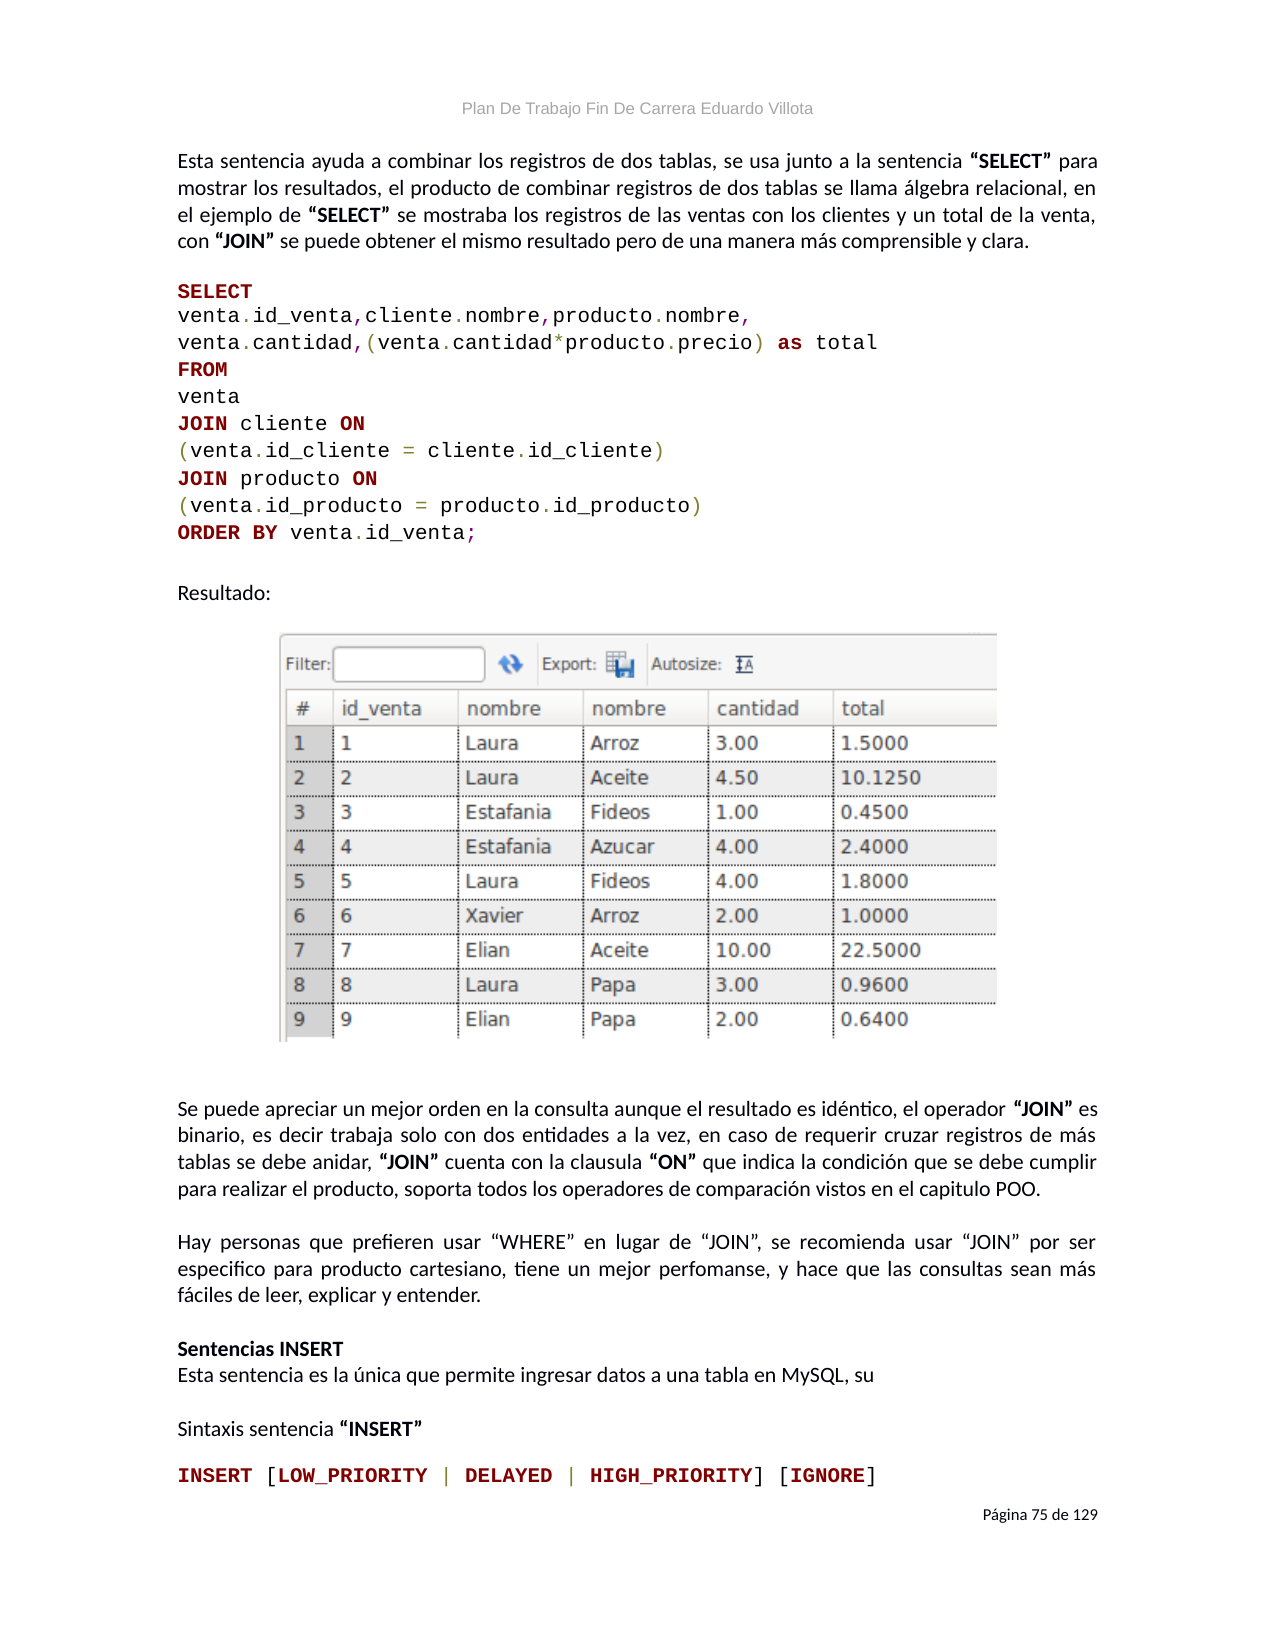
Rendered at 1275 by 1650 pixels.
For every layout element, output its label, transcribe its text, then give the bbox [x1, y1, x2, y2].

text venta.id_venta,cliente.nombre,producto.nombre, [177, 304, 1098, 328]
text Esta sentencia es la única que permite ingresar datos a una tabla en MySQL, su [177, 1361, 1098, 1388]
text FROM [177, 359, 1098, 383]
text venta [177, 386, 1098, 410]
text ORDER BY venta.id_venta; [177, 522, 1098, 546]
text (venta.id_producto = producto.id_producto) [177, 495, 1098, 518]
text SELECT [177, 281, 1098, 304]
text Sintaxis sentencia “INSERT” [177, 1415, 1098, 1441]
text (venta.id_cliente = cliente.id_cliente) [177, 441, 1098, 464]
text Se puede apreciar un mejor orden en la consulta aunque el resultado es idéntico, el operador “JOIN” es binario, es decir trabaja solo con dos entidades a la vez, en caso de requerir cruzar registros de más tablas se debe anidar, “JOIN” cuenta con la clausula “ON” que indica la condición que se debe cumplir para realizar el producto, soporta todos los operadores de comparación vistos en el capitulo POO. [177, 1095, 1098, 1201]
text INSERT [LOW_PRIORITY | DELAYED | HIGH_PRIORITY] [IGNORE] [177, 1465, 1098, 1489]
text Resultado: [177, 579, 1098, 605]
text JOIN producto ON [177, 468, 1098, 491]
text Esta sentencia ayuda a combinar los registros de dos tablas, se usa junto a la sentencia “SELECT” para mostrar los resultados, el producto de combinar registros de dos tablas se llama álgebra relacional, en el ejemplo de “SELECT” se mostraba los registros de las ventas con los clientes y un total de la venta, con “JOIN” se puede obtener el mismo resultado pero de una manera más comprensible y clara. [177, 148, 1098, 254]
text venta.cantidad,(venta.cantidad*producto.precio) as total [177, 332, 1098, 355]
picture [278, 632, 997, 1042]
text JOIN cliente ON [177, 413, 1098, 437]
text Hay personas que prefieren usar “WHERE” en lugar de “JOIN”, se recomienda usar “JOIN” por ser especifico para producto cartesiano, tiene un mejor perfomanse, y hace que las consultas sean más fáciles de leer, explicar y entender. [177, 1228, 1098, 1308]
text Sentencias INSERT [177, 1335, 1098, 1361]
